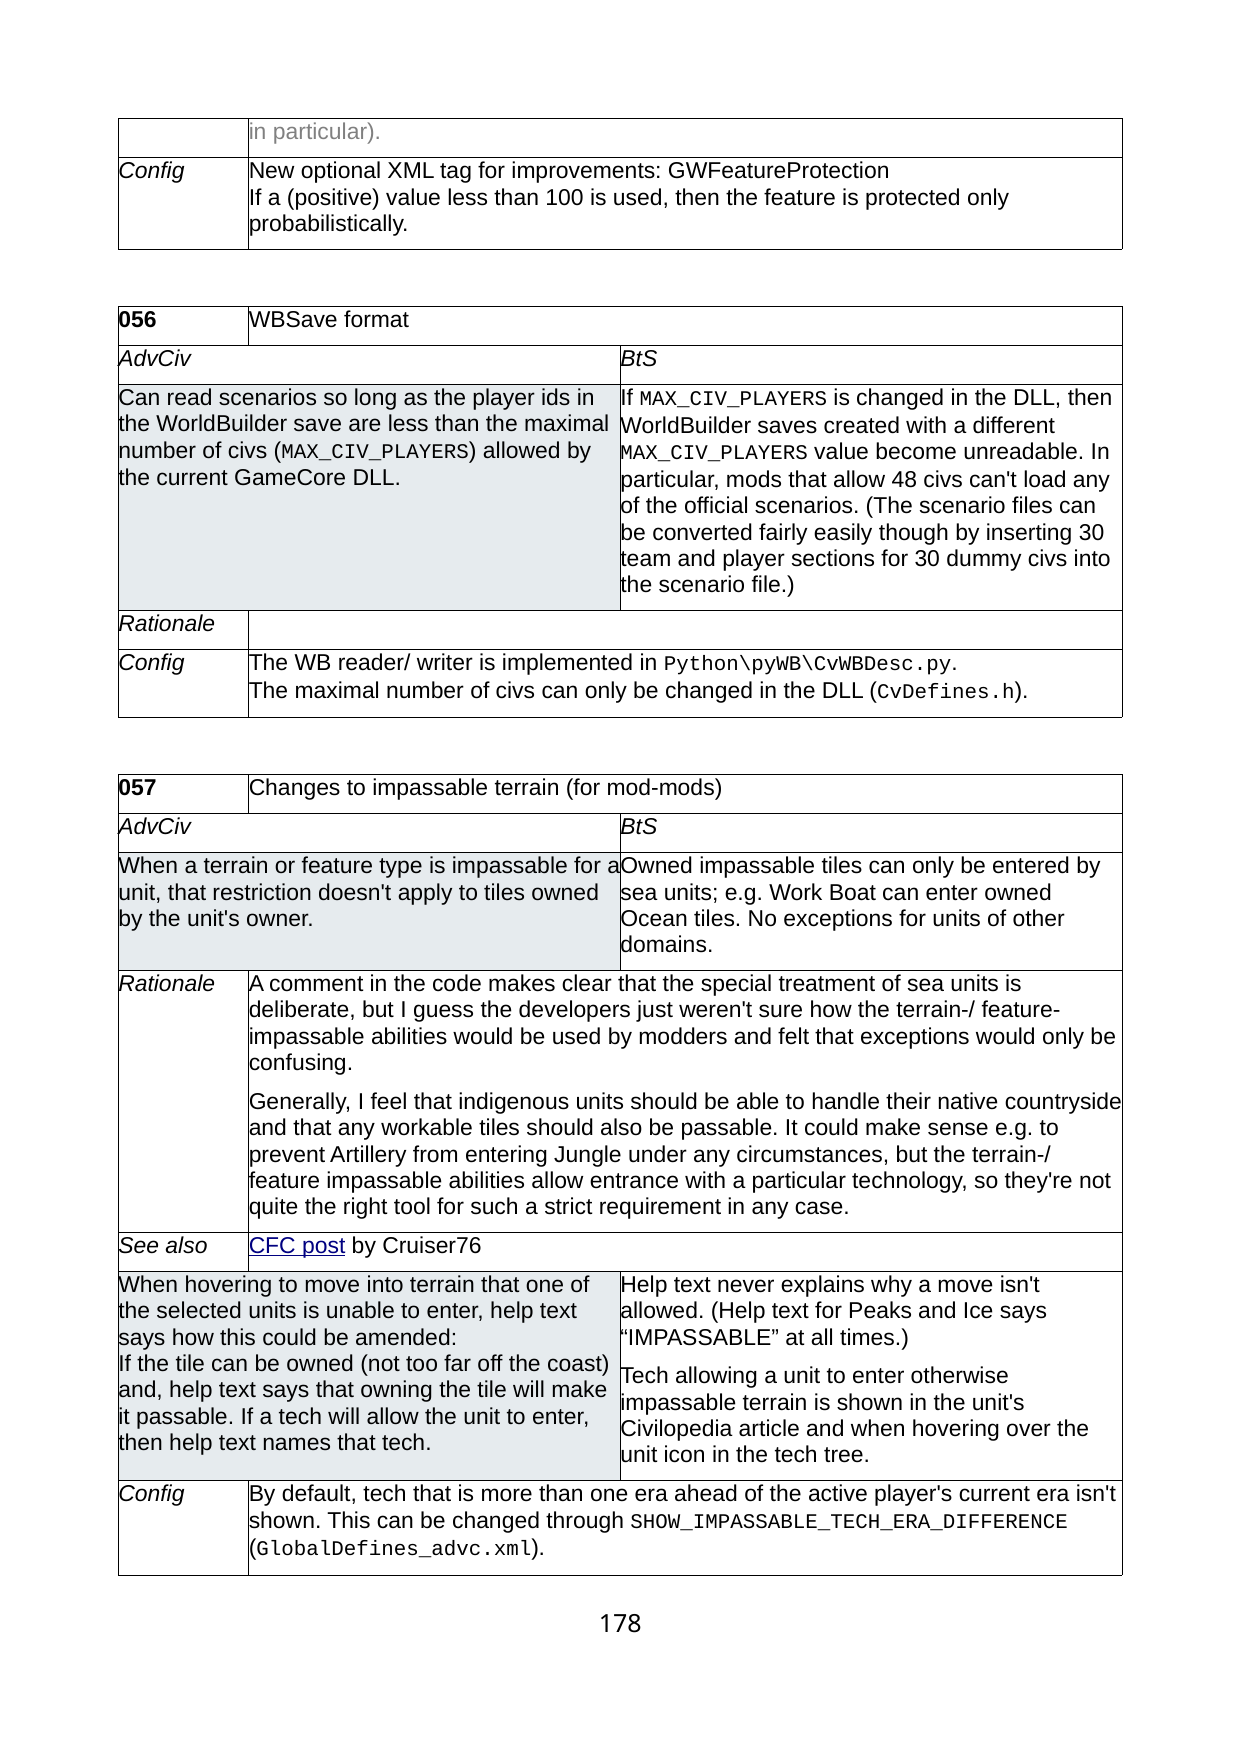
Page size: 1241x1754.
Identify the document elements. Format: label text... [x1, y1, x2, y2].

table_cell [249, 611, 1122, 649]
table_cell When hovering to move into terrain that one of the selected units is unable to enter, help text says how this could be amended: If the tile can be owned (not too far off the coast) and, help text says that owning the tile will make it passable. If a tech will allow the unit to enter, then help text names that tech. [119, 1272, 620, 1480]
table_cell The WB reader/ writer is implemented in Python\pyWB\CvWBDesc.py. The maximal number of civs can only be changed in the DLL (CvDefines.h). [249, 650, 1122, 717]
table_header WBSave format [249, 307, 1122, 345]
table_cell Config [119, 650, 248, 717]
table_cell Rationale [119, 971, 248, 1232]
table_cell AdvCiv [119, 814, 620, 852]
table_cell BtS [621, 346, 1122, 384]
table_cell Rationale [119, 611, 248, 649]
table_cell When a terrain or feature type is impassable for a unit, that restriction doesn't apply to tiles owned by the unit's owner. [119, 853, 620, 970]
table_cell in particular). [249, 119, 1122, 157]
table_cell Config [119, 1481, 248, 1574]
table_cell [119, 119, 248, 157]
table_cell AdvCiv [119, 346, 620, 384]
table_cell Owned impassable tiles can only be entered by sea units; e.g. Work Boat can enter owned Ocean tiles. No exceptions for units of other domains. [621, 853, 1122, 970]
table_cell If MAX_CIV_PLAYERS is changed in the DLL, then WorldBuilder saves created with a different MAX_CIV_PLAYERS value become unreadable. In particular, mods that allow 48 civs can't load any of the official scenarios. (The scenario files can be converted fairly easily though by inserting 30 team and player sections for 30 dummy civs into the scenario file.) [621, 385, 1122, 610]
table_cell New optional XML tag for improvements: GWFeatureProtection If a (positive) value less than 100 is used, then the feature is protected only probabilistically. [249, 158, 1122, 248]
table_cell CFC post by Cruiser76 [249, 1233, 1122, 1271]
table_cell A comment in the code makes clear that the special treatment of sea units is deliberate, but I guess the developers just weren't sure how the terrain-/ feature-impassable abilities would be used by modders and felt that exceptions would only be confusing. Generally, I feel that indigenous units should be able to handle their native countryside and that any workable tiles should also be passable. It could make sense e.g. to prevent Artillery from entering Jungle under any circumstances, but the terrain-/ feature impassable abilities allow entrance with a particular technology, so they're not quite the right tool for such a strict requirement in any case. [249, 971, 1122, 1232]
table_cell BtS [621, 814, 1122, 852]
table_cell Config [119, 158, 248, 248]
table_header Changes to impassable terrain (for mod-mods) [249, 775, 1122, 813]
table_cell By default, tech that is more than one era ahead of the active player's current era isn't shown. This can be changed through SHOW_IMPASSABLE_TECH_ERA_DIFFERENCE (GlobalDefines_advc.xml). [249, 1481, 1122, 1574]
table_header 057 [119, 775, 248, 813]
table_cell See also [119, 1233, 248, 1271]
table_cell Can read scenarios so long as the player ids in the WorldBuilder save are less than the maximal number of civs (MAX_CIV_PLAYERS) allowed by the current GameCore DLL. [119, 385, 620, 610]
table_header 056 [119, 307, 248, 345]
table_cell Help text never explains why a move isn't allowed. (Help text for Peaks and Ice says “IMPASSABLE” at all times.) Tech allowing a unit to enter otherwise impassable terrain is shown in the unit's Civilopedia article and when hovering over the unit icon in the tech tree. [621, 1272, 1122, 1480]
